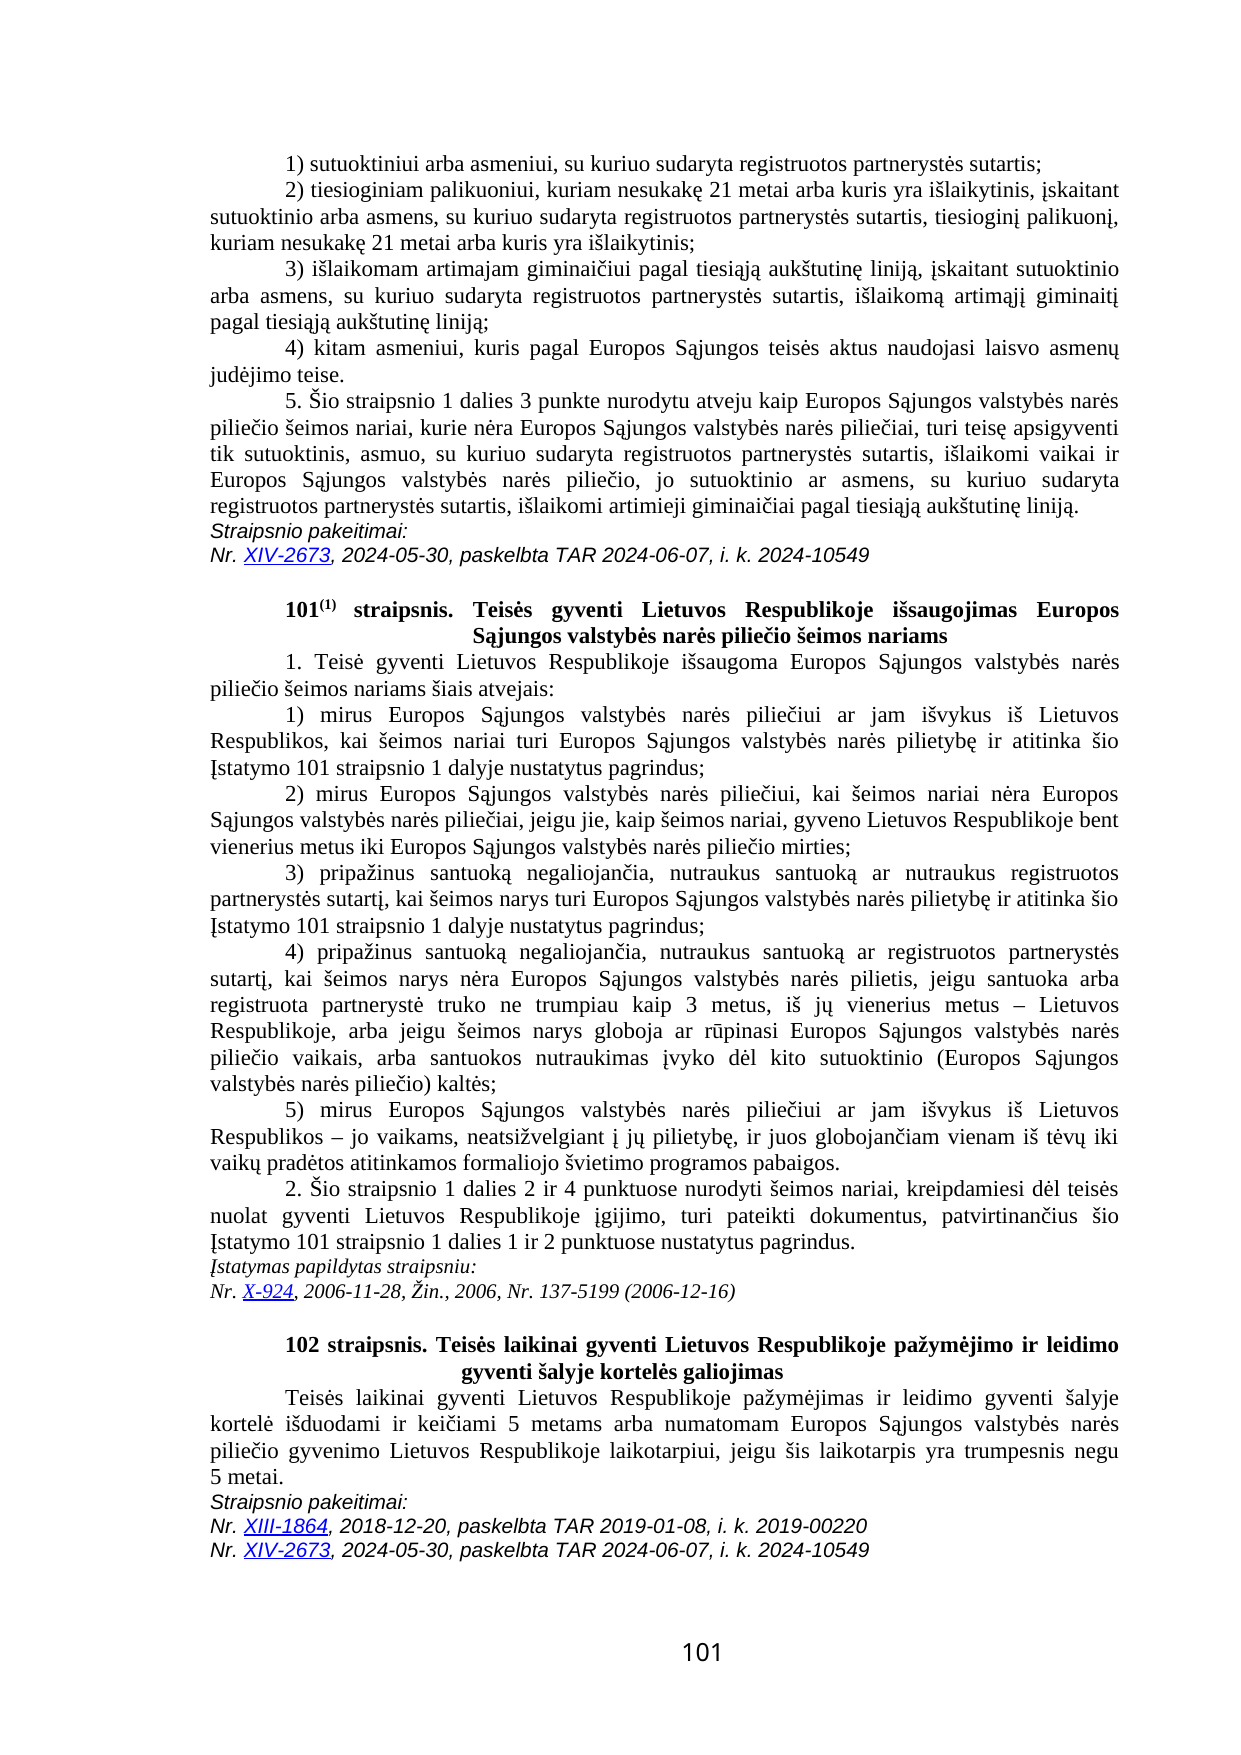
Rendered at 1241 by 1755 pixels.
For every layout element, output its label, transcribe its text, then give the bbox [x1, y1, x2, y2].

text 2) tiesioginiam palikuoniui, kuriam nesukakę 21 metai arba kuris yra išlaikytinis, įskaitant sutuoktinio arba asmens, su kuriuo sudaryta registruotos partnerystės sutartis, tiesioginį palikuonį, kuriam nesukakę 21 metai arba kuris yra išlaikytinis; [210, 176, 1120, 255]
text Teisės laikinai gyventi Lietuvos Respublikoje pažymėjimas ir leidimo gyventi šalyje kortelė išduodami ir keičiami 5 metams arba numatomam Europos Sąjungos valstybės narės piliečio gyvenimo Lietuvos Respublikoje laikotarpiui, jeigu šis laikotarpis yra trumpesnis negu 5 metai. [210, 1384, 1120, 1489]
text 101(1) straipsnis. Teisės gyventi Lietuvos Respublikoje išsaugojimas Europos Sąjungos valstybės narės piliečio šeimos nariams [285, 596, 1120, 648]
text 102 straipsnis. Teisės laikinai gyventi Lietuvos Respublikoje pažymėjimo ir leidimo gyventi šalyje kortelės galiojimas [285, 1331, 1120, 1384]
text Nr. XIV-2673, 2024-05-30, paskelbta TAR 2024-06-07, i. k. 2024-10549 [210, 1537, 1120, 1561]
text Straipsnio pakeitimai: [210, 519, 1120, 543]
text 2. Šio straipsnio 1 dalies 2 ir 4 punktuose nurodyti šeimos nariai, kreipdamiesi dėl teisės nuolat gyventi Lietuvos Respublikoje įgijimo, turi pateikti dokumentus, patvirtinančius šio Įstatymo 101 straipsnio 1 dalies 1 ir 2 punktuose nustatytus pagrindus. [210, 1175, 1120, 1254]
text Nr. XIV-2673, 2024-05-30, paskelbta TAR 2024-06-07, i. k. 2024-10549 [210, 543, 1120, 567]
text 3) pripažinus santuoką negaliojančia, nutraukus santuoką ar nutraukus registruotos partnerystės sutartį, kai šeimos narys turi Europos Sąjungos valstybės narės pilietybę ir atitinka šio Įstatymo 101 straipsnio 1 dalyje nustatytus pagrindus; [210, 859, 1120, 938]
text 3) išlaikomam artimajam giminaičiui pagal tiesiąją aukštutinę liniją, įskaitant sutuoktinio arba asmens, su kuriuo sudaryta registruotos partnerystės sutartis, išlaikomą artimąjį giminaitį pagal tiesiąją aukštutinę liniją; [210, 255, 1120, 334]
text 5. Šio straipsnio 1 dalies 3 punkte nurodytu atveju kaip Europos Sąjungos valstybės narės piliečio šeimos nariai, kurie nėra Europos Sąjungos valstybės narės piliečiai, turi teisę apsigyventi tik sutuoktinis, asmuo, su kuriuo sudaryta registruotos partnerystės sutartis, išlaikomi vaikai ir Europos Sąjungos valstybės narės piliečio, jo sutuoktinio ar asmens, su kuriuo sudaryta registruotos partnerystės sutartis, išlaikomi artimieji giminaičiai pagal tiesiąją aukštutinę liniją. [210, 387, 1120, 519]
text Nr. XIII-1864, 2018-12-20, paskelbta TAR 2019-01-08, i. k. 2019-00220 [210, 1513, 1120, 1537]
text 2) mirus Europos Sąjungos valstybės narės piliečiui, kai šeimos nariai nėra Europos Sąjungos valstybės narės piliečiai, jeigu jie, kaip šeimos nariai, gyveno Lietuvos Respublikoje bent vienerius metus iki Europos Sąjungos valstybės narės piliečio mirties; [210, 780, 1120, 859]
text Nr. X-924, 2006-11-28, Žin., 2006, Nr. 137-5199 (2006-12-16) [210, 1278, 1120, 1303]
text 1) sutuoktiniui arba asmeniui, su kuriuo sudaryta registruotos partnerystės sutartis; [210, 150, 1120, 176]
text 1. Teisė gyventi Lietuvos Respublikoje išsaugoma Europos Sąjungos valstybės narės piliečio šeimos nariams šiais atvejais: [210, 648, 1120, 701]
text 4) kitam asmeniui, kuris pagal Europos Sąjungos teisės aktus naudojasi laisvo asmenų judėjimo teise. [210, 334, 1120, 387]
text 1) mirus Europos Sąjungos valstybės narės piliečiui ar jam išvykus iš Lietuvos Respublikos, kai šeimos nariai turi Europos Sąjungos valstybės narės pilietybę ir atitinka šio Įstatymo 101 straipsnio 1 dalyje nustatytus pagrindus; [210, 701, 1120, 780]
text 4) pripažinus santuoką negaliojančia, nutraukus santuoką ar registruotos partnerystės sutartį, kai šeimos narys nėra Europos Sąjungos valstybės narės pilietis, jeigu santuoka arba registruota partnerystė truko ne trumpiau kaip 3 metus, iš jų vienerius metus – Lietuvos Respublikoje, arba jeigu šeimos narys globoja ar rūpinasi Europos Sąjungos valstybės narės piliečio vaikais, arba santuokos nutraukimas įvyko dėl kito sutuoktinio (Europos Sąjungos valstybės narės piliečio) kaltės; [210, 938, 1120, 1096]
text 5) mirus Europos Sąjungos valstybės narės piliečiui ar jam išvykus iš Lietuvos Respublikos – jo vaikams, neatsižvelgiant į jų pilietybę, ir juos globojančiam vienam iš tėvų iki vaikų pradėtos atitinkamos formaliojo švietimo programos pabaigos. [210, 1096, 1120, 1175]
text Straipsnio pakeitimai: [210, 1489, 1120, 1513]
text Įstatymas papildytas straipsniu: [210, 1254, 1120, 1278]
